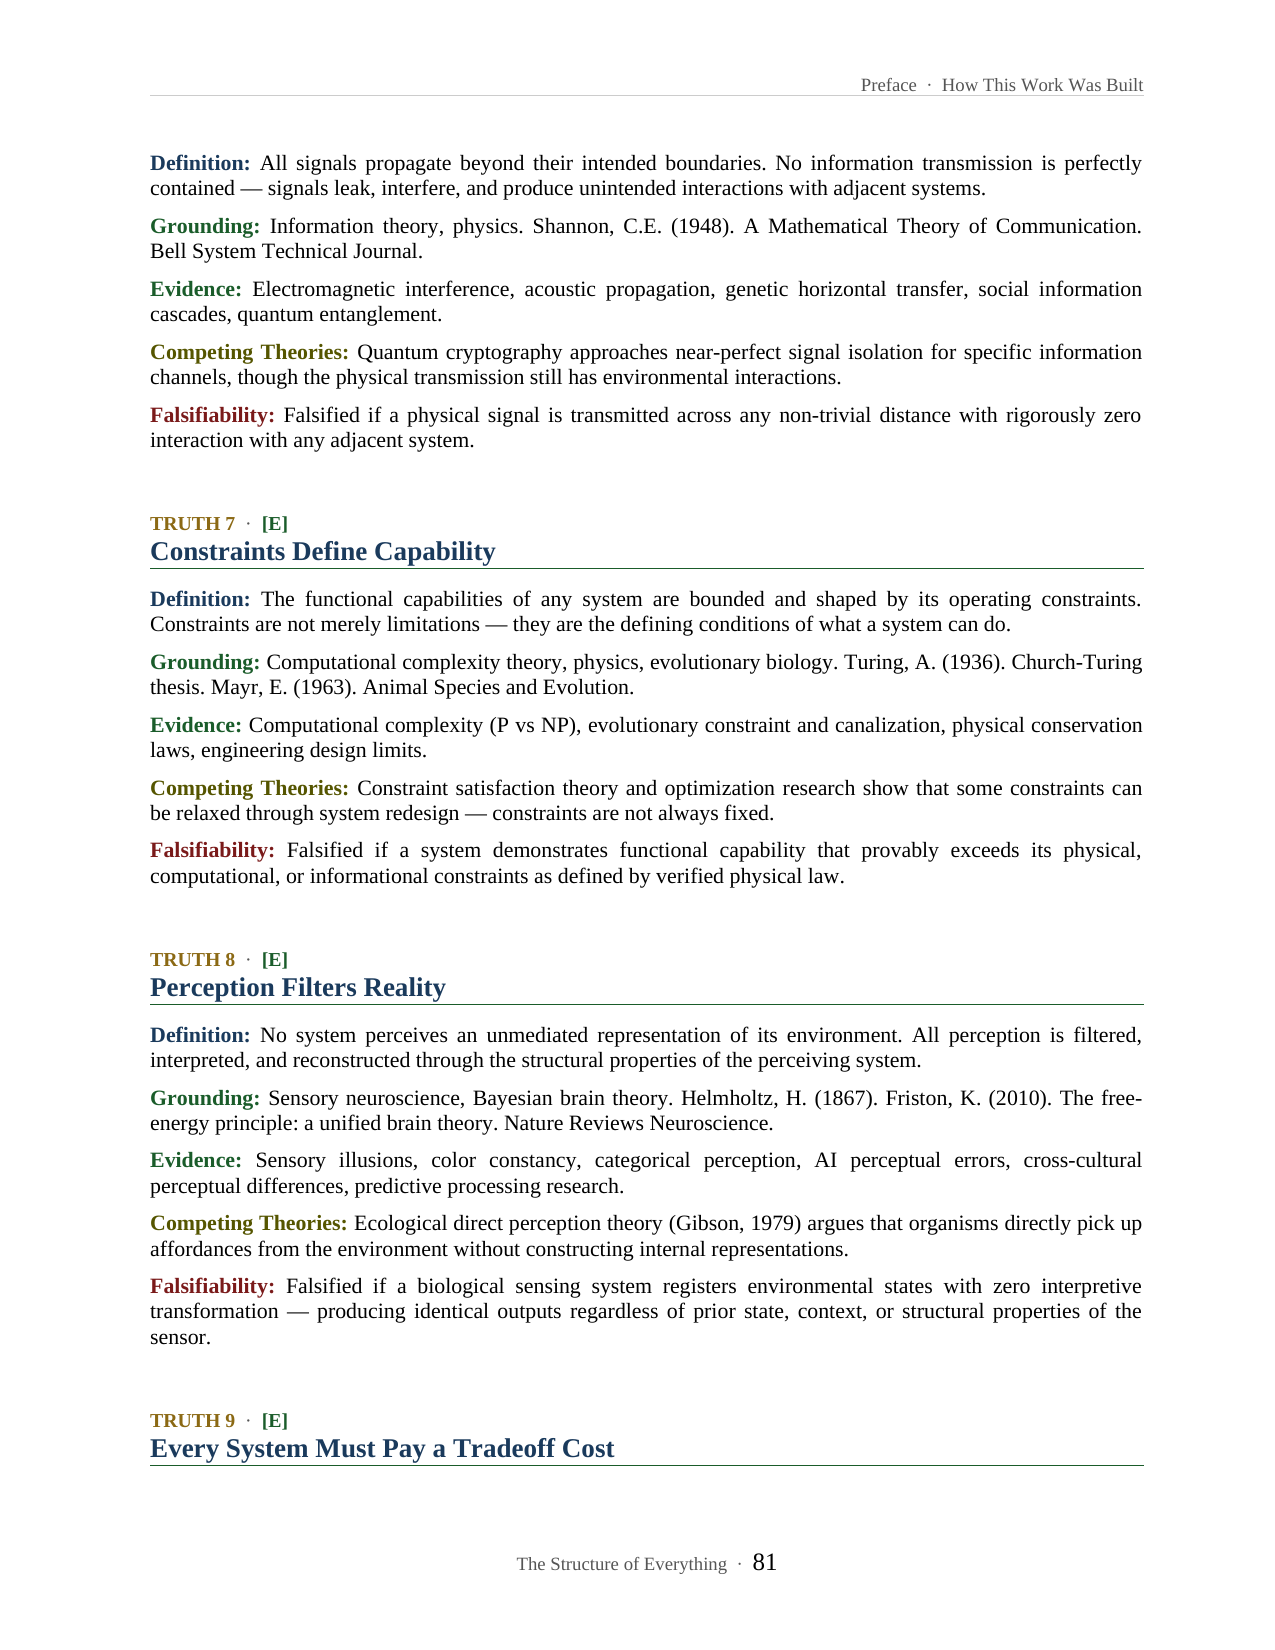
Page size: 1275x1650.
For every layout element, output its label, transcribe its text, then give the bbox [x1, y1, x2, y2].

text Definition: No system perceives an unmediated representation of its environment. All perception is filtered, interpreted, and reconstructed through the structural properties of the perceiving system. [150, 1022, 1144, 1072]
text Grounding: Computational complexity theory, physics, evolutionary biology. Turing, A. (1936). Church-Turing thesis. Mayr, E. (1963). Animal Species and Evolution. [150, 649, 1144, 699]
text Evidence: Computational complexity (P vs NP), evolutionary constraint and canalization, physical conservation laws, engineering design limits. [150, 712, 1144, 762]
text Competing Theories: Quantum cryptography approaches near-perfect signal isolation for specific information channels, though the physical transmission still has environmental interactions. [150, 339, 1144, 389]
text Falsifiability: Falsified if a system demonstrates functional capability that provably exceeds its physical, computational, or informational constraints as defined by verified physical law. [150, 837, 1144, 888]
text Competing Theories: Ecological direct perception theory (Gibson, 1979) argues that organisms directly pick up affordances from the environment without constructing internal representations. [150, 1210, 1144, 1261]
text Evidence: Electromagnetic interference, acoustic propagation, genetic horizontal transfer, social information cascades, quantum entanglement. [150, 276, 1144, 326]
text Falsifiability: Falsified if a physical signal is transmitted across any non-trivial distance with rigorously zero interaction with any adjacent system. [150, 402, 1144, 452]
text Grounding: Information theory, physics. Shannon, C.E. (1948). A Mathematical Theory of Communication. Bell System Technical Journal. [150, 213, 1144, 263]
text Competing Theories: Constraint satisfaction theory and optimization research show that some constraints can be relaxed through system redesign — constraints are not always fixed. [150, 774, 1144, 825]
text Perception Filters Reality [150, 971, 1144, 1004]
text Definition: The functional capabilities of any system are bounded and shaped by its operating constraints. Constraints are not merely limitations — they are the defining conditions of what a system can do. [150, 586, 1144, 636]
text Every System Must Pay a Tradeoff Cost [150, 1432, 1144, 1465]
text Falsifiability: Falsified if a biological sensing system registers environmental states with zero interpretive transformation — producing identical outputs regardless of prior state, context, or structural properties of the sensor. [150, 1273, 1144, 1349]
text Grounding: Sensory neuroscience, Bayesian brain theory. Helmholtz, H. (1867). Friston, K. (2010). The free-energy principle: a unified brain theory. Nature Reviews Neuroscience. [150, 1084, 1144, 1135]
text Evidence: Sensory illusions, color constancy, categorical perception, AI perceptual errors, cross-cultural perceptual differences, predictive processing research. [150, 1147, 1144, 1198]
text Constraints Define Capability [150, 535, 1144, 568]
text Truth 7 · [E] [150, 512, 1144, 535]
text Definition: All signals propagate beyond their intended boundaries. No information transmission is perfectly contained — signals leak, interfere, and produce unintended interactions with adjacent systems. [150, 150, 1144, 200]
text Truth 9 · [E] [150, 1409, 1144, 1432]
text Truth 8 · [E] [150, 948, 1144, 971]
